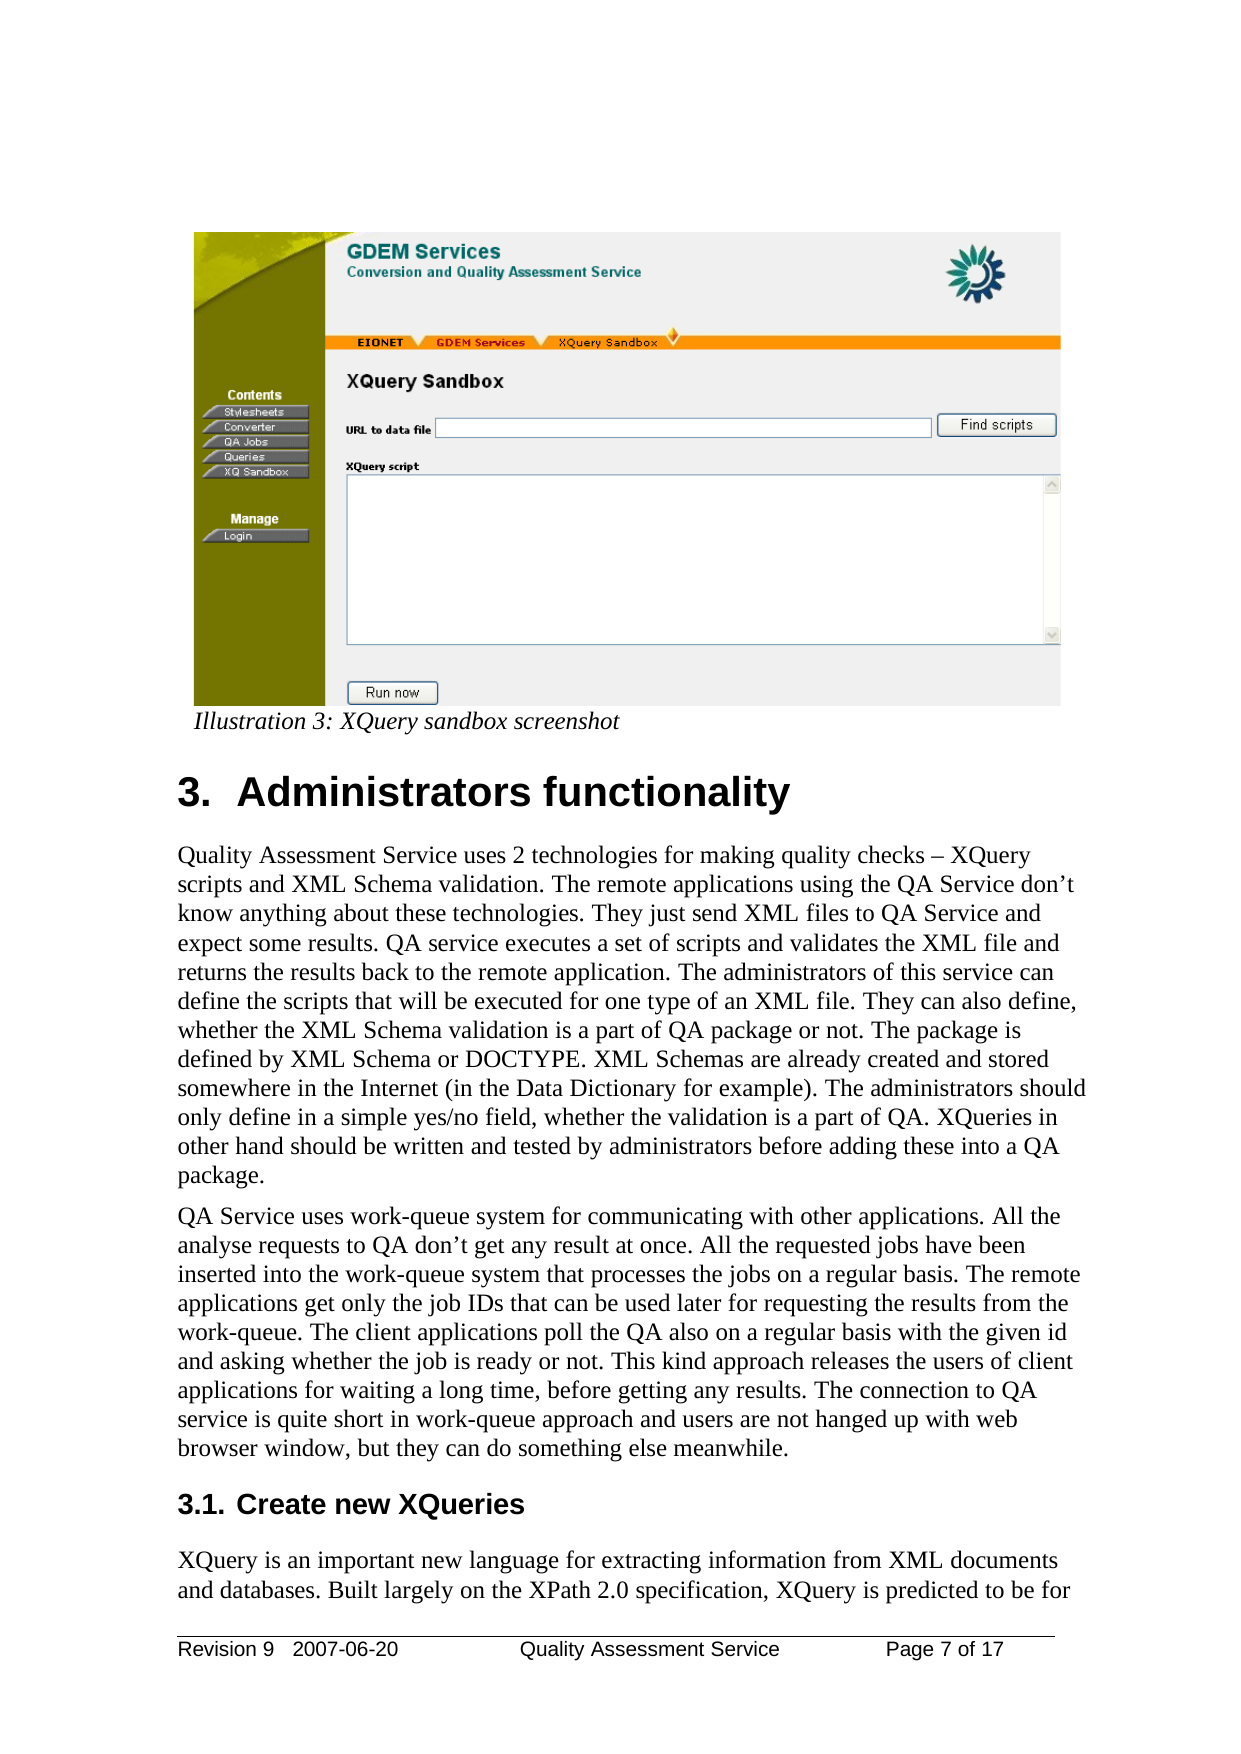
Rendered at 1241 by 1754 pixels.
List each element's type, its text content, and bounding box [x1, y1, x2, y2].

text Illustration 3: XQuery sandbox screenshot [194, 706, 1061, 735]
text QA Service uses work-queue system for communicating with other applications. All the analyse requests to QA don’t get any result at once. All the requested jobs have been inserted into the work-queue system that processes the jobs on a regular basis. The remote applications get only the job IDs that can be used later for requesting the results from the work-queue. The client applications poll the QA also on a regular basis with the given id and asking whether the job is ready or not. This kind approach releases the users of client applications for waiting a long time, before getting any results. The connection to QA service is quite short in work-queue approach and users are not hanged up with web browser window, but they can do something else meanwhile. [177, 1201, 1092, 1462]
subtitle Administrators functionality [177, 767, 1092, 815]
subtitle Create new XQueries [177, 1487, 1092, 1521]
text Quality Assessment Service uses 2 technologies for making quality checks – XQuery scripts and XML Schema validation. The remote applications using the QA Service don’t know anything about these technologies. They just send XML files to QA Service and expect some results. QA service executes a set of scripts and validates the XML file and returns the results back to the remote application. The administrators of this service can define the scripts that will be executed for one type of an XML file. They can also define, whether the XML Schema validation is a part of QA package or not. The package is defined by XML Schema or DOCTYPE. XML Schemas are already created and stored somewhere in the Internet (in the Data Dictionary for example). The administrators should only define in a simple yes/no field, whether the validation is a part of QA. XQueries in other hand should be written and tested by administrators before adding these into a QA package. [177, 840, 1092, 1189]
text XQuery is an important new language for extracting information from XML documents and databases. Built largely on the XPath 2.0 specification, XQuery is predicted to be for [177, 1545, 1092, 1603]
